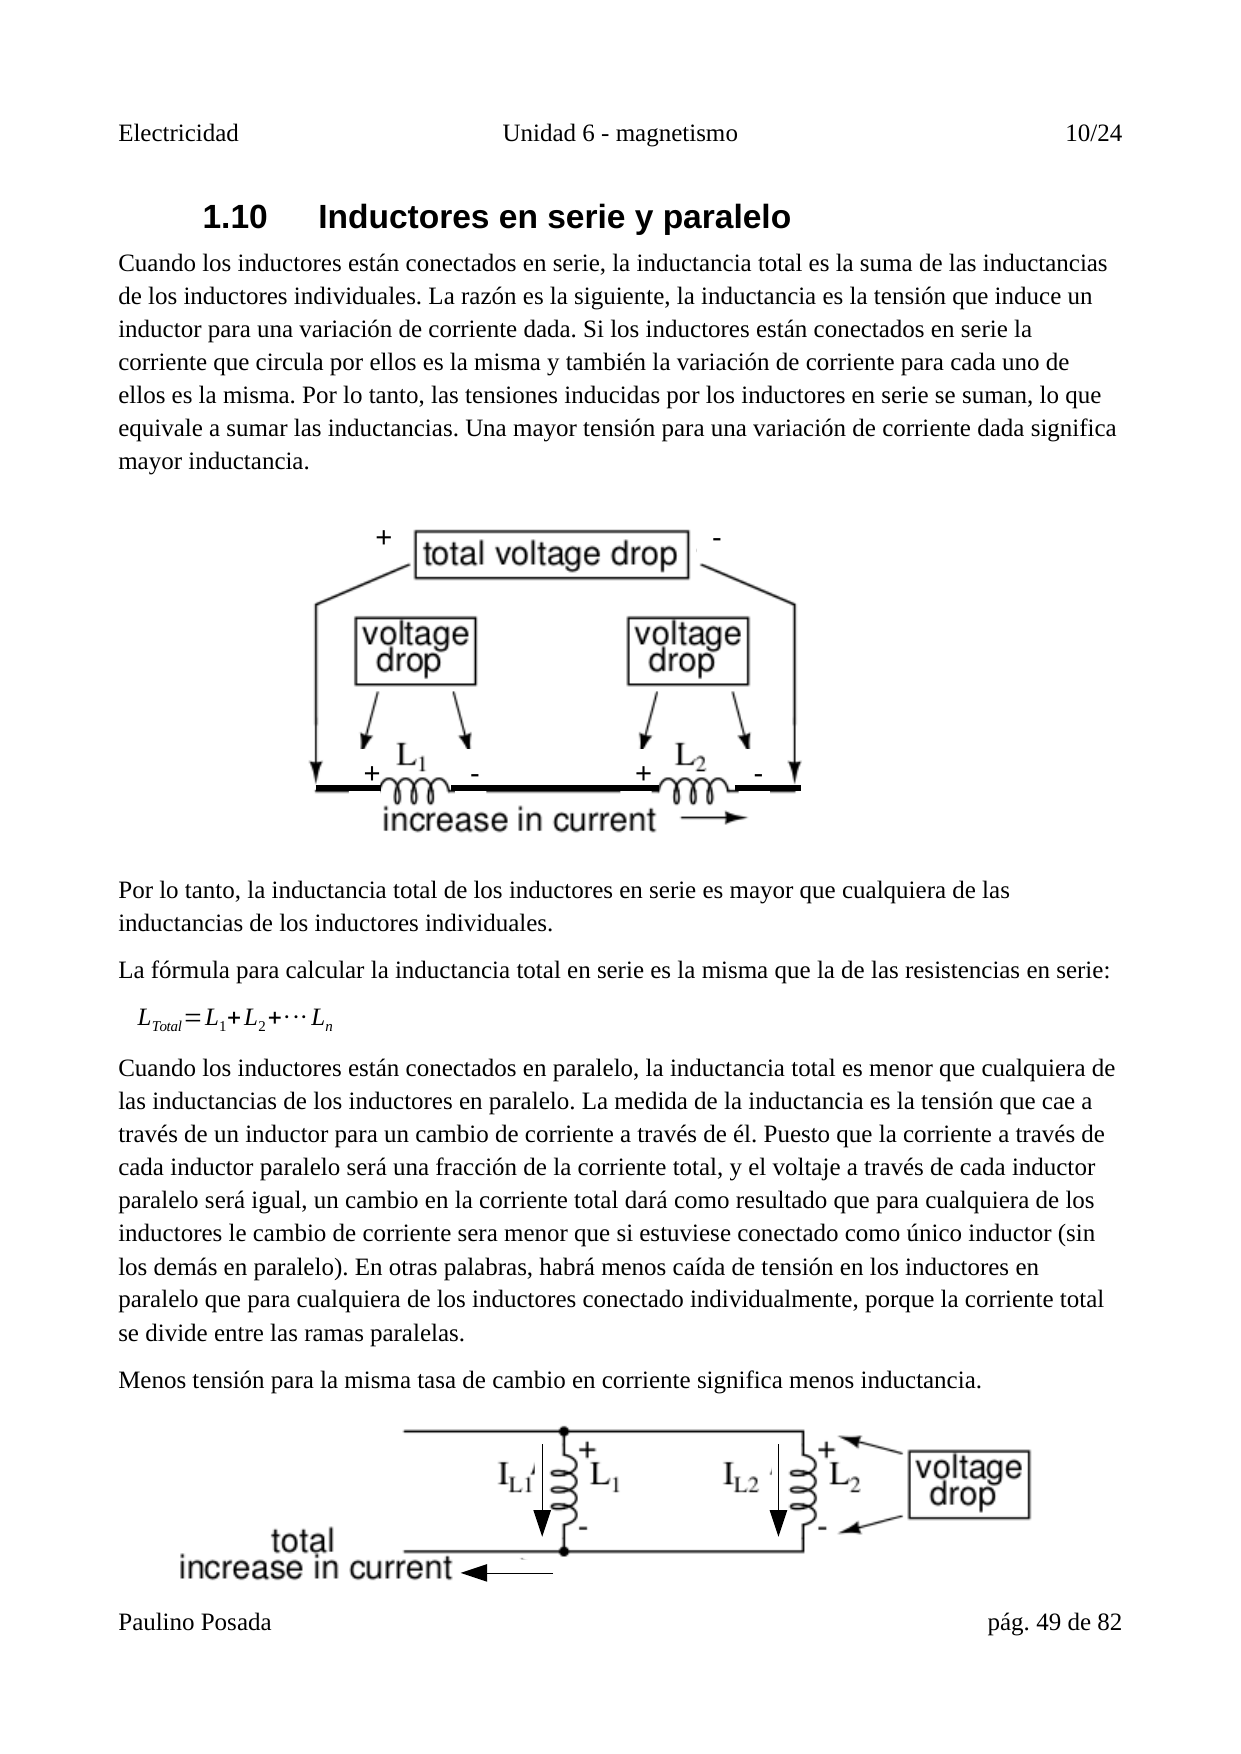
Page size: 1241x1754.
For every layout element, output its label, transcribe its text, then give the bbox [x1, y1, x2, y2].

text Cuando los inductores están conectados en serie, la inductancia total es la suma de las inductancias de los inductores individuales. La razón es la siguiente, la inductancia es la tensión que induce un inductor para una variación de corriente dada. Si los inductores están conectados en serie la corriente que circula por ellos es la misma y también la variación de corriente para cada uno de ellos es la misma. Por lo tanto, las tensiones inducidas por los inductores en serie se suman, lo que equivale a sumar las inductancias. Una mayor tensión para una variación de corriente dada significa mayor inductancia. [118, 248, 1122, 475]
text Por lo tanto, la inductancia total de los inductores en serie es mayor que cualquiera de las inductancias de los inductores individuales. [118, 875, 1122, 937]
picture [151, 1406, 1047, 1585]
picture [295, 524, 813, 842]
text Cuando los inductores están conectados en paralelo, la inductancia total es menor que cualquiera de las inductancias de los inductores en paralelo. La medida de la inductancia es la tensión que cae a través de un inductor para un cambio de corriente a través de él. Puesto que la corriente a través de cada inductor paralelo será una fracción de la corriente total, y el voltaje a través de cada inductor paralelo será igual, un cambio en la corriente total dará como resultado que para cualquiera de los inductores le cambio de corriente sera menor que si estuviese conectado como único inductor (sin los demás en paralelo). En otras palabras, habrá menos caída de tensión en los inductores en paralelo que para cualquiera de los inductores conectado individualmente, porque la corriente total se divide entre las ramas paralelas. [118, 1053, 1122, 1346]
text Menos tensión para la misma tasa de cambio en corriente significa menos inductancia. [118, 1365, 1122, 1394]
subtitle Inductores en serie y paralelo [193, 197, 1122, 236]
text La fórmula para calcular la inductancia total en serie es la misma que la de las resistencias en serie: [118, 956, 1122, 984]
